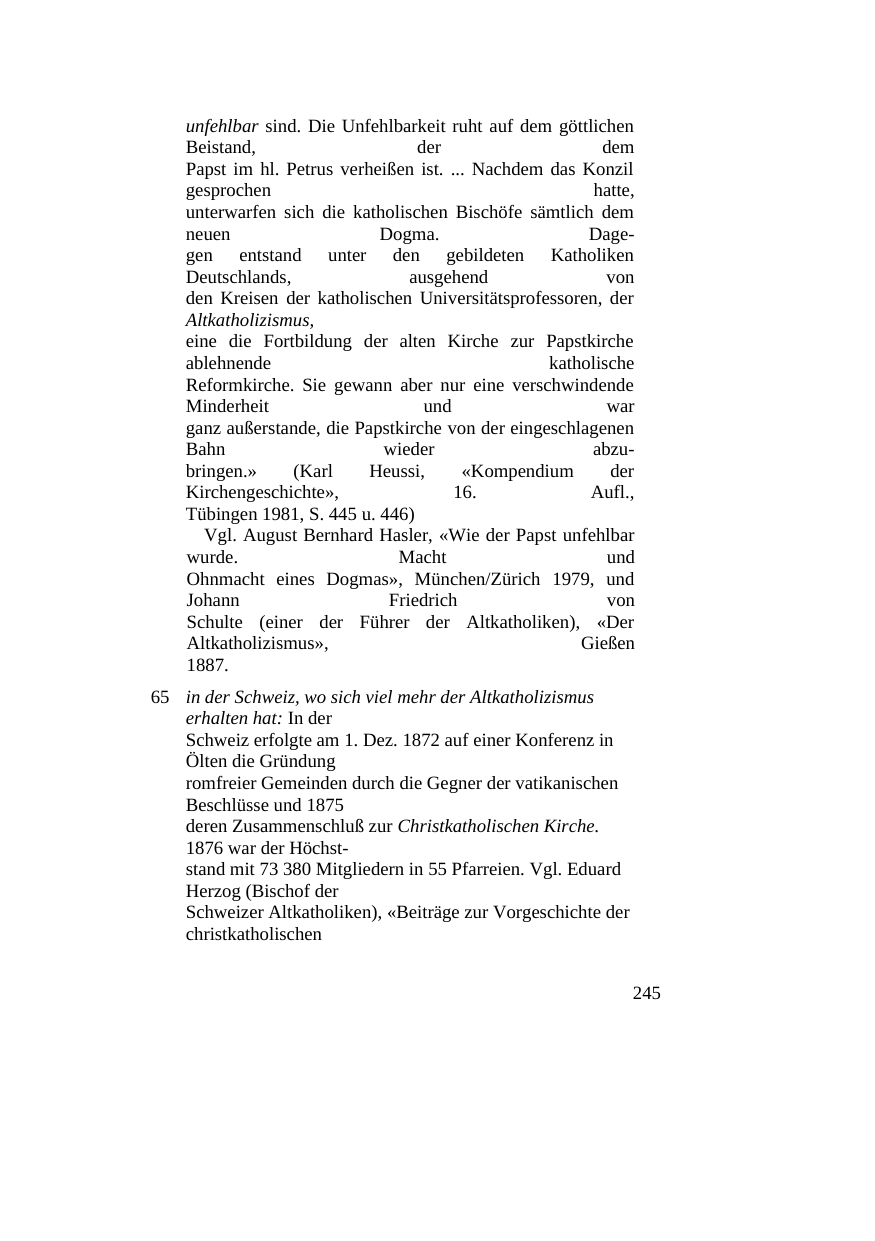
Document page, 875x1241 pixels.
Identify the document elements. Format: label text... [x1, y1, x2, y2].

text unfehlbar sind. Die Unfehlbarkeit ruht auf dem göttlichen Beistand, der dem Papst im hl. Petrus verheißen ist. ... Nachdem das Konzil gesprochen hatte, unterwarfen sich die katholischen Bischöfe sämtlich dem neuen Dogma. Dage- gen entstand unter den gebildeten Katholiken Deutschlands, ausgehend von den Kreisen der katholischen Universitätsprofessoren, der Altkatholizismus, eine die Fortbildung der alten Kirche zur Papstkirche ablehnende katholische Reformkirche. Sie gewann aber nur eine verschwindende Minderheit und war ganz außerstande, die Papstkirche von der eingeschlagenen Bahn wieder abzu- bringen.» (Karl Heussi, «Kompendium der Kirchengeschichte», 16. Aufl., Tübingen 1981, S. 445 u. 446) [186, 115, 634, 524]
text 65 in der Schweiz, wo sich viel mehr der Altkatholizismus erhalten hat: In der Schweiz erfolgte am 1. Dez. 1872 auf einer Konferenz in Ölten die Gründung romfreier Gemeinden durch die Gegner der vatikanischen Beschlüsse und 1875 deren Zusammenschluß zur Christkatholischen Kirche. 1876 war der Höchst- stand mit 73 380 Mitgliedern in 55 Pfarreien. Vgl. Eduard Herzog (Bischof der Schweizer Altkatholiken), «Beiträge zur Vorgeschichte der christkatholischen [151, 686, 635, 944]
text 245 [633, 982, 727, 1003]
text Vgl. August Bernhard Hasler, «Wie der Papst unfehlbar wurde. Macht und Ohnmacht eines Dogmas», München/Zürich 1979, und Johann Friedrich von Schulte (einer der Führer der Altkatholiken), «Der Altkatholizismus», Gießen 1887. [186, 524, 635, 675]
